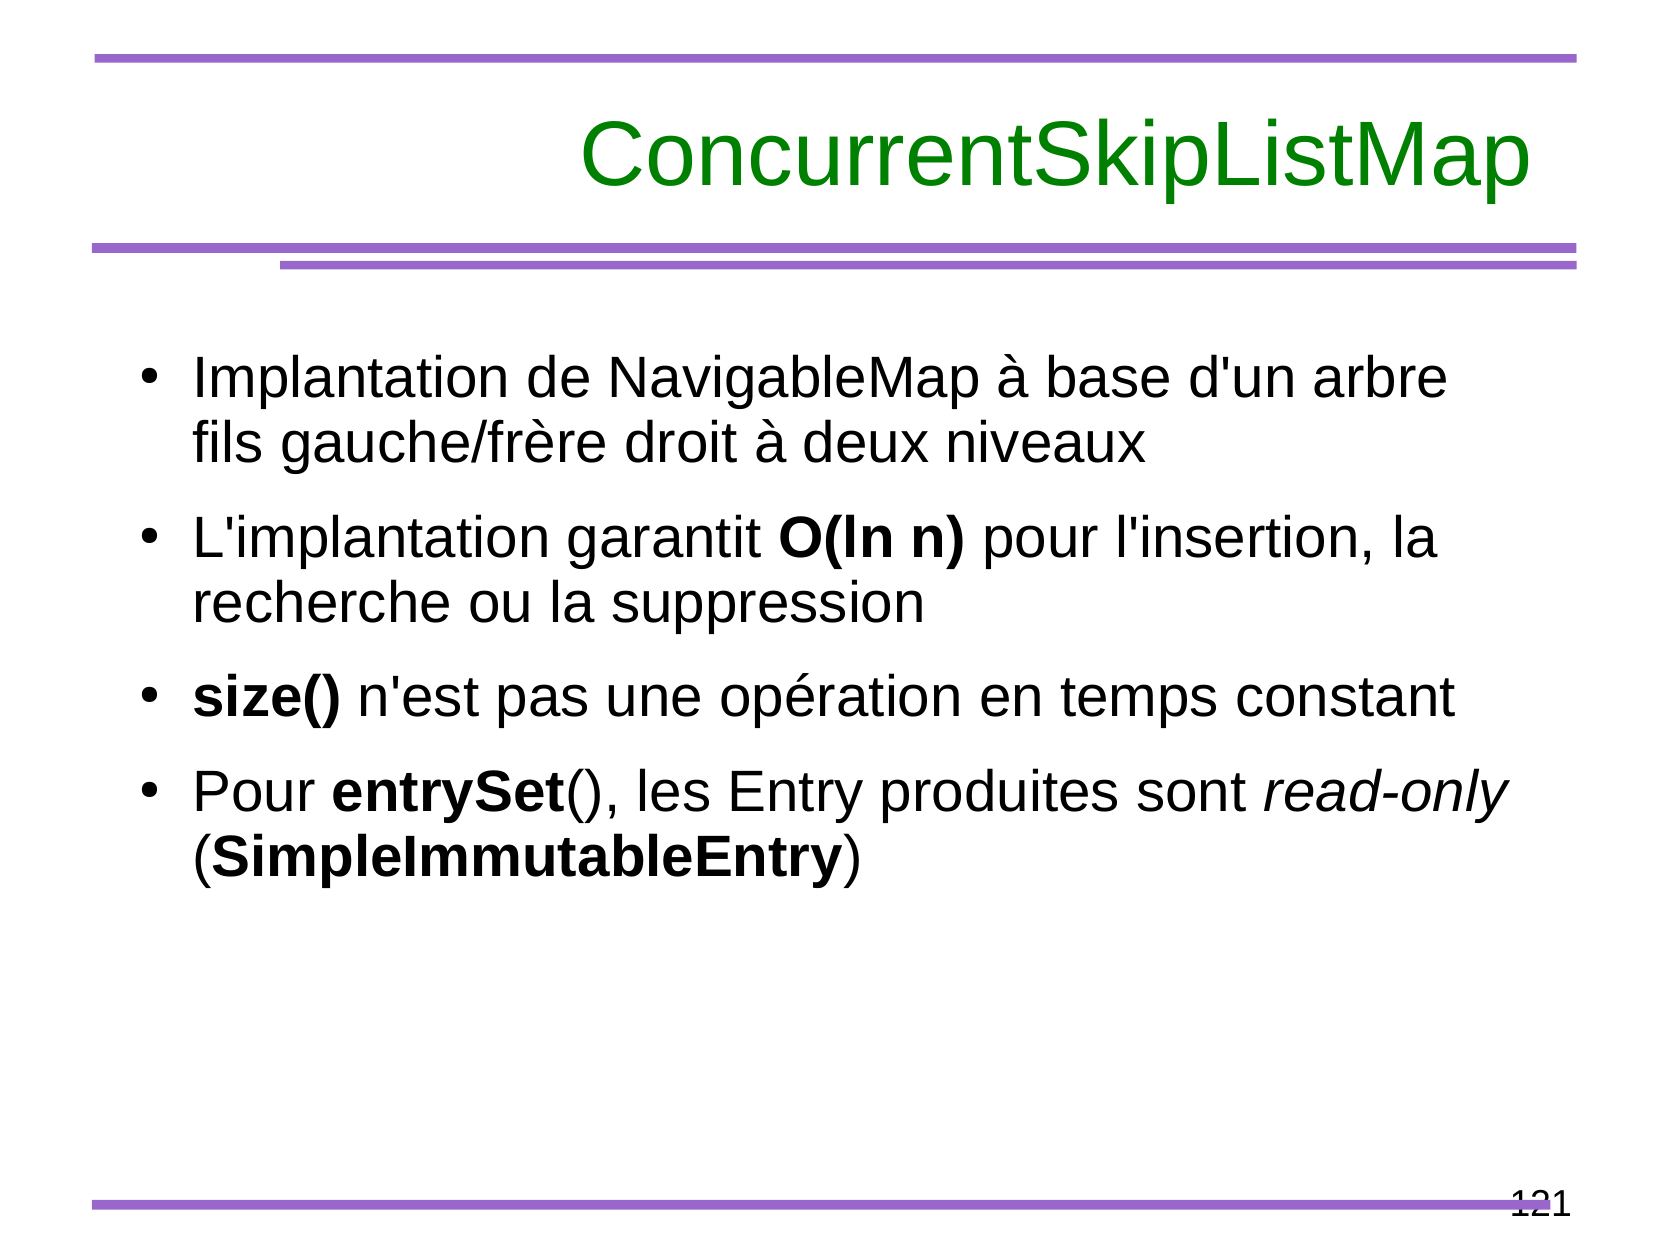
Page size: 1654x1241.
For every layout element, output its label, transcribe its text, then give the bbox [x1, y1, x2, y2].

list Implantation de NavigableMap à base d'un arbre fils gauche/frère droit à deux niveaux L'implantation garantit O(ln n) pour l'insertion, la recherche ou la suppression size() n'est pas une opération en temps constant Pour entrySet(), les Entry produites sont read-only (SimpleImmutableEntry) [121, 344, 1534, 982]
title ConcurrentSkipListMap [121, 49, 1534, 257]
